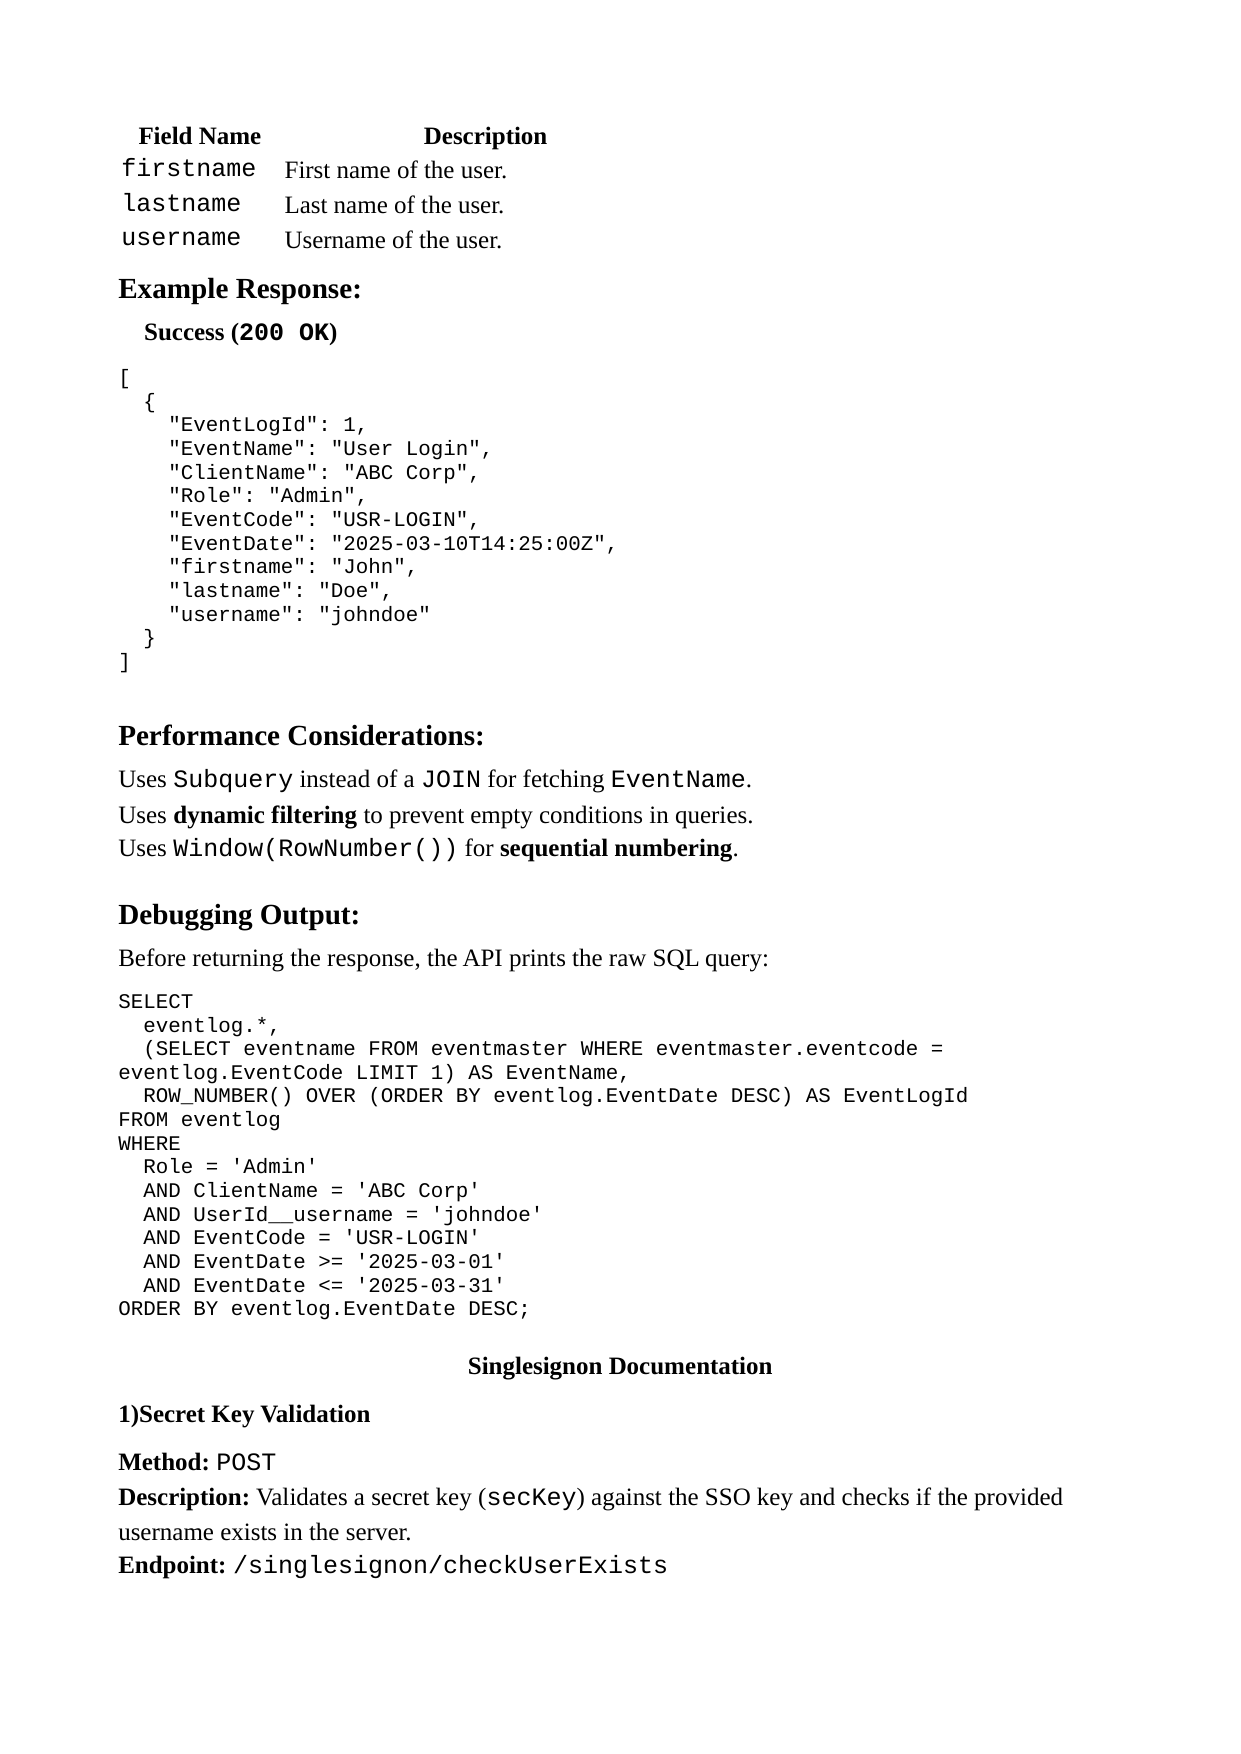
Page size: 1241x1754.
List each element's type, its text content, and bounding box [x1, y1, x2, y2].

text } [118, 627, 1122, 651]
text "username": "johndoe" [118, 603, 1122, 627]
table_cell First name of the user. [281, 153, 689, 187]
text AND UserId__username = 'johndoe' [118, 1204, 1122, 1227]
text Singlesignon Documentation [118, 1351, 1122, 1380]
text Uses Subquery instead of a JOIN for fetching EventName. Uses dynamic filtering to prevent empty conditions in queries. Uses Window(RowNumber()) for sequential numbering. [118, 764, 1122, 863]
text eventlog.*, [118, 1014, 1122, 1038]
text WHERE [118, 1133, 1122, 1156]
text "EventCode": "USR-LOGIN", [118, 509, 1122, 533]
subtitle Performance Considerations: [118, 718, 1122, 752]
text SELECT [118, 991, 1122, 1014]
text "ClientName": "ABC Corp", [118, 462, 1122, 485]
text Method: POST Description: Validates a secret key (secKey) against the SSO key and checks if the provided username exists in the server. Endpoint: /singlesignon/checkUserExists [118, 1447, 1122, 1581]
text "Role": "Admin", [118, 485, 1122, 509]
text (SELECT eventname FROM eventmaster WHERE eventmaster.eventcode = eventlog.EventCode LIMIT 1) AS EventName, [118, 1038, 1122, 1086]
text ✅ Success (200 OK) [118, 317, 1122, 348]
table_header Description [281, 118, 689, 153]
text { [118, 391, 1122, 414]
text [ [118, 367, 1122, 391]
table_cell firstname [118, 153, 281, 187]
table_cell Last name of the user. [281, 187, 689, 222]
text ORDER BY eventlog.EventDate DESC; [118, 1298, 1122, 1322]
text FROM eventlog [118, 1109, 1122, 1133]
subtitle Example Response: [118, 271, 1122, 304]
table_cell lastname [118, 187, 281, 222]
text Before returning the response, the API prints the raw SQL query: [118, 943, 1122, 972]
text "EventLogId": 1, [118, 414, 1122, 438]
text "lastname": "Doe", [118, 580, 1122, 603]
text ROW_NUMBER() OVER (ORDER BY eventlog.EventDate DESC) AS EventLogId [118, 1086, 1122, 1109]
table_cell Username of the user. [281, 222, 689, 256]
text "firstname": "John", [118, 556, 1122, 580]
subtitle Debugging Output: [118, 897, 1122, 931]
text "EventName": "User Login", [118, 438, 1122, 462]
text ] [118, 651, 1122, 674]
text AND EventDate >= '2025-03-01' [118, 1251, 1122, 1275]
text AND EventDate <= '2025-03-31' [118, 1275, 1122, 1298]
text AND ClientName = 'ABC Corp' [118, 1180, 1122, 1204]
text Role = 'Admin' [118, 1156, 1122, 1180]
text "EventDate": "2025-03-10T14:25:00Z", [118, 533, 1122, 556]
text AND EventCode = 'USR-LOGIN' [118, 1227, 1122, 1251]
table_cell username [118, 222, 281, 256]
table_header Field Name [118, 118, 281, 153]
text 1)Secret Key Validation [118, 1399, 1122, 1428]
